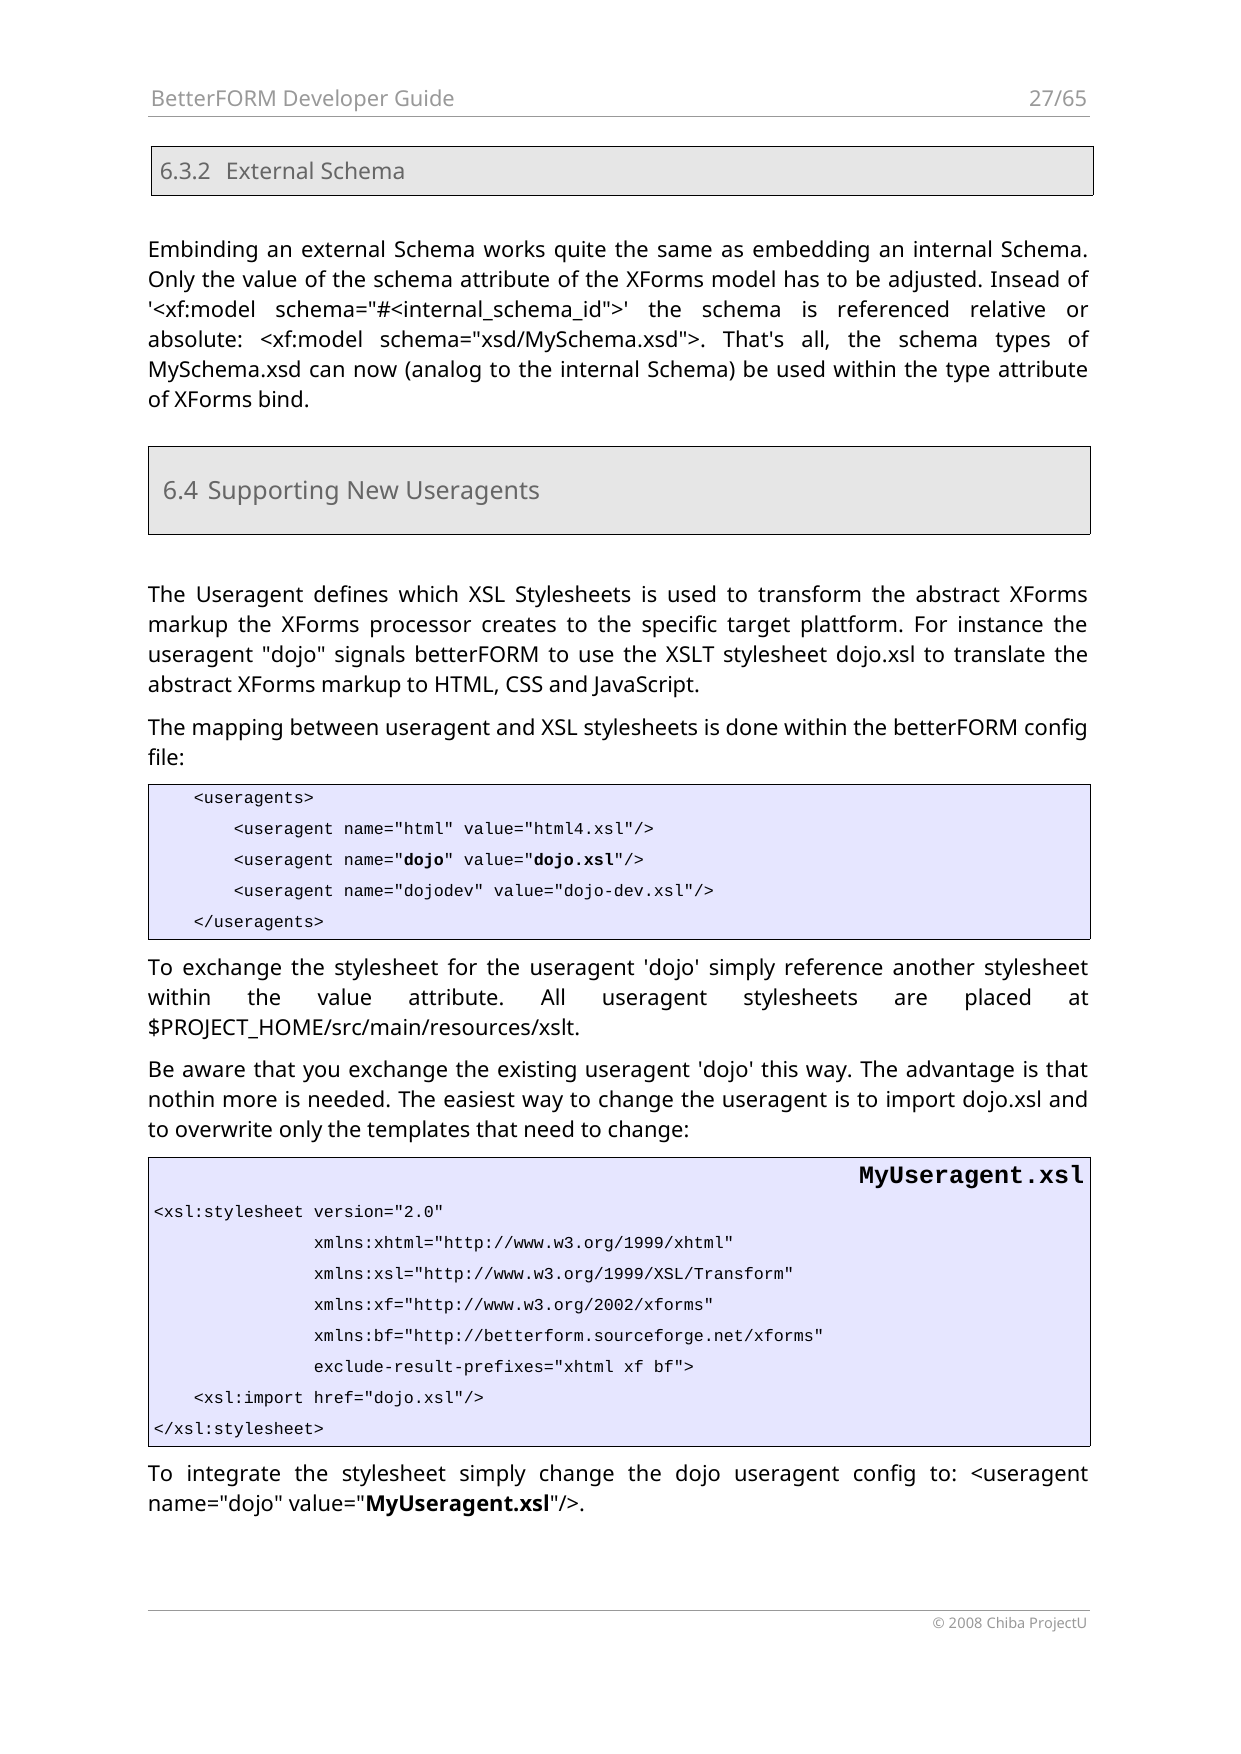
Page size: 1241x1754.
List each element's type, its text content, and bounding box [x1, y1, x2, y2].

text <useragent name="dojo" value="dojo.xsl"/> [149, 846, 1090, 871]
text <useragents> [149, 785, 1090, 809]
text xmlns:xsl="http://www.w3.org/1999/XSL/Transform" [149, 1260, 1090, 1284]
text <useragent name="html" value="html4.xsl"/> [149, 815, 1090, 840]
text <useragent name="dojodev" value="dojo-dev.xsl"/> [149, 877, 1090, 902]
text MyUseragent.xsl [149, 1158, 1090, 1191]
text <xsl:stylesheet version="2.0" [149, 1198, 1090, 1222]
text The mapping between useragent and XSL stylesheets is done within the betterFORM config file: [148, 712, 1090, 772]
text </useragents> [149, 908, 1090, 939]
text The Useragent defines which XSL Stylesheets is used to transform the abstract XForms markup the XForms processor creates to the specific target plattform. For instance the useragent "dojo" signals betterFORM to use the XSLT stylesheet dojo.xsl to translate the abstract XForms markup to HTML, CSS and JavaScript. [148, 579, 1090, 699]
text Embinding an external Schema works quite the same as embedding an internal Schema. Only the value of the schema attribute of the XForms model has to be adjusted. Insead of '<xf:model schema="#<internal_schema_id">' the schema is referenced relative or absolute: <xf:model schema="xsd/MySchema.xsd">. That's all, the schema types of MySchema.xsd can now (analog to the internal Schema) be used within the type attribute of XForms bind. [148, 234, 1090, 414]
text To integrate the stylesheet simply change the dojo useragent config to: <useragent name="dojo" value="MyUseragent.xsl"/>. [148, 1458, 1090, 1518]
text xmlns:bf="http://betterform.sourceforge.net/xforms" [149, 1322, 1090, 1346]
text Be aware that you exchange the existing useragent 'dojo' this way. The advantage is that nothin more is needed. The easiest way to change the useragent is to import dojo.xsl and to overwrite only the templates that need to change: [148, 1054, 1090, 1144]
subtitle Supporting New Useragents [149, 447, 1090, 534]
text xmlns:xf="http://www.w3.org/2002/xforms" [149, 1291, 1090, 1315]
text exclude-result-prefixes="xhtml xf bf"> [149, 1353, 1090, 1377]
subtitle External Schema [152, 147, 1093, 195]
text To exchange the stylesheet for the useragent 'dojo' simply reference another stylesheet within the value attribute. All useragent stylesheets are placed at $PROJECT_HOME/src/main/resources/xslt. [148, 952, 1090, 1042]
text </xsl:stylesheet> [149, 1415, 1090, 1446]
text <xsl:import href="dojo.xsl"/> [149, 1384, 1090, 1408]
text xmlns:xhtml="http://www.w3.org/1999/xhtml" [149, 1229, 1090, 1253]
